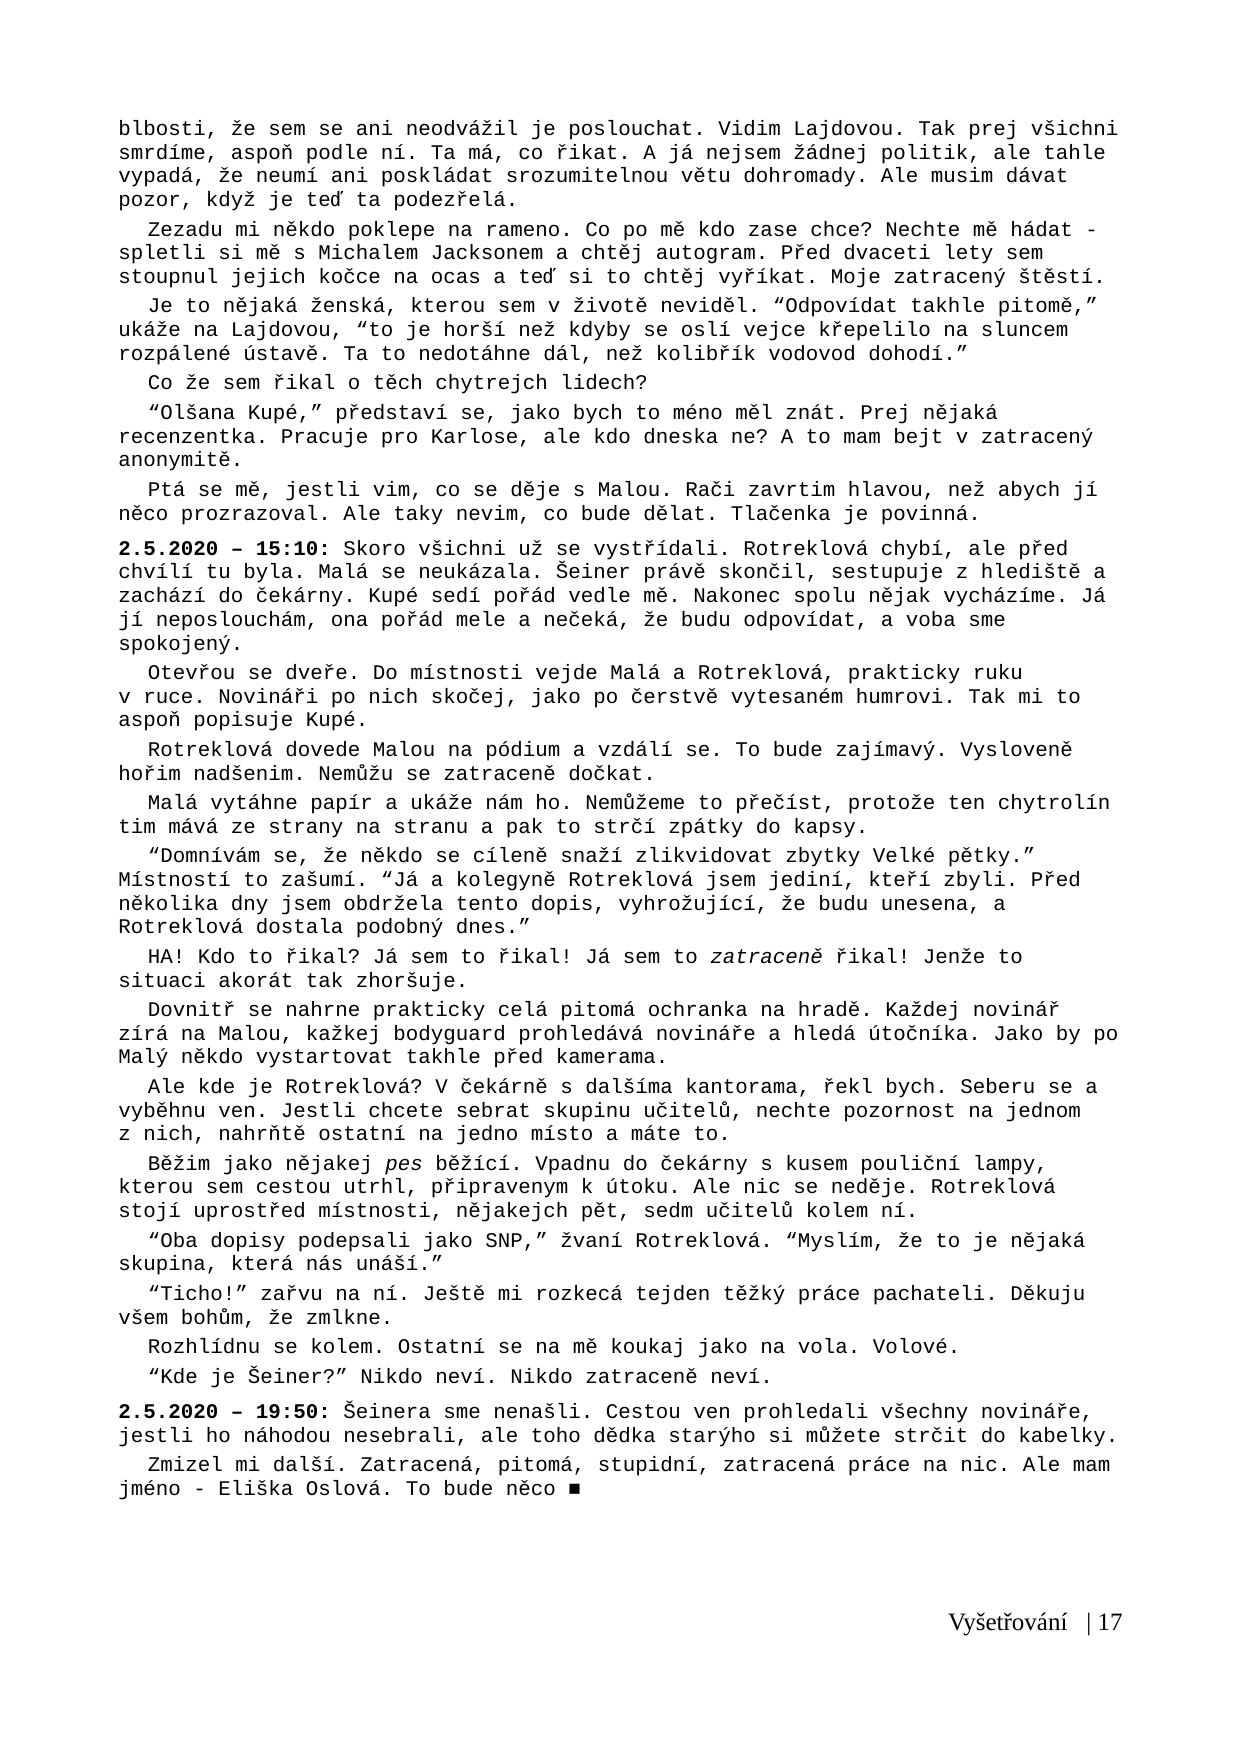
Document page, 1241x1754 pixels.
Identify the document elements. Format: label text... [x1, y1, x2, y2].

text “Oba dopisy podepsali jako SNP,” žvaní Rotreklová. “Myslím, že to je nějaká skupina, která nás unáší.” [118, 1230, 1122, 1277]
text Zezadu mi někdo poklepe na rameno. Co po mě kdo zase chce? Nechte mě hádat - spletli si mě s Michalem Jacksonem a chtěj autogram. Před dvaceti lety sem stoupnul jejich kočce na ocas a teď si to chtěj vyříkat. Moje zatracený štěstí. [118, 219, 1122, 289]
text 2.5.2020 – 15:10: Skoro všichni už se vystřídali. Rotreklová chybí, ale před chvílí tu byla. Malá se neukázala. Šeiner právě skončil, sestupuje z hlediště a zachází do čekárny. Kupé sedí pořád vedle mě. Nakonec spolu nějak vycházíme. Já jí neposlouchám, ona pořád mele a nečeká, že budu odpovídat, a voba sme spokojený. [118, 538, 1122, 656]
text Běžim jako nějakej pes běžící. Vpadnu do čekárny s kusem pouliční lampy, kterou sem cestou utrhl, připravenym k útoku. Ale nic se neděje. Rotreklová stojí uprostřed místnosti, nějakejch pět, sedm učitelů kolem ní. [118, 1153, 1122, 1224]
text Otevřou se dveře. Do místnosti vejde Malá a Rotreklová, prakticky ruku v ruce. Novináři po nich skočej, jako po čerstvě vytesaném humrovi. Tak mi to aspoň popisuje Kupé. [118, 662, 1122, 733]
text Je to nějaká ženská, kterou sem v životě neviděl. “Odpovídat takhle pitomě,” ukáže na Lajdovou, “to je horší než kdyby se oslí vejce křepelilo na sluncem rozpálené ústavě. Ta to nedotáhne dál, než kolibřík vodovod dohodí.” [118, 296, 1122, 366]
text HA! Kdo to řikal? Já sem to řikal! Já sem to zatraceně řikal! Jenže to situaci akorát tak zhoršuje. [118, 946, 1122, 993]
text Dovnitř se nahrne prakticky celá pitomá ochranka na hradě. Každej novinář zírá na Malou, kažkej bodyguard prohledává novináře a hledá útočníka. Jako by po Malý někdo vystartovat takhle před kamerama. [118, 999, 1122, 1070]
text Ptá se mě, jestli vim, co se děje s Malou. Rači zavrtim hlavou, než abych jí něco prozrazoval. Ale taky nevim, co bude dělat. Tlačenka je povinná. [118, 479, 1122, 526]
text 2.5.2020 – 19:50: Šeinera sme nenašli. Cestou ven prohledali všechny novináře, jestli ho náhodou nesebrali, ale toho dědka starýho si můžete strčit do kabelky. [118, 1401, 1122, 1448]
text blbosti, že sem se ani neodvážil je poslouchat. Vidim Lajdovou. Tak prej všichni smrdíme, aspoň podle ní. Ta má, co řikat. A já nejsem žádnej politik, ale tahle vypadá, že neumí ani poskládat srozumitelnou větu dohromady. Ale musim dávat pozor, když je teď ta podezřelá. [118, 118, 1122, 213]
text Malá vytáhne papír a ukáže nám ho. Nemůžeme to přečíst, protože ten chytrolín tim mává ze strany na stranu a pak to strčí zpátky do kapsy. [118, 792, 1122, 839]
text “Ticho!” zařvu na ní. Ještě mi rozkecá tejden těžký práce pachateli. Děkuju všem bohům, že zmlkne. [118, 1283, 1122, 1330]
text Rotreklová dovede Malou na pódium a vzdálí se. To bude zajímavý. Vysloveně hořim nadšenim. Nemůžu se zatraceně dočkat. [118, 739, 1122, 786]
text “Domnívám se, že někdo se cíleně snaží zlikvidovat zbytky Velké pětky.” Místností to zašumí. “Já a kolegyně Rotreklová jsem jediní, kteří zbyli. Před několika dny jsem obdržela tento dopis, vyhrožující, že budu unesena, a Rotreklová dostala podobný dnes.” [118, 845, 1122, 940]
text Rozhlídnu se kolem. Ostatní se na mě koukaj jako na vola. Volové. [118, 1336, 1122, 1360]
text Zmizel mi další. Zatracená, pitomá, stupidní, zatracená práce na nic. Ale mam jméno - Eliška Oslová. To bude něco ■ [118, 1454, 1122, 1502]
text Co že sem řikal o těch chytrejch lidech? [118, 372, 1122, 396]
text Ale kde je Rotreklová? V čekárně s dalšíma kantorama, řekl bych. Seberu se a vyběhnu ven. Jestli chcete sebrat skupinu učitelů, nechte pozornost na jednom z nich, nahrňtě ostatní na jedno místo a máte to. [118, 1076, 1122, 1147]
text “Kde je Šeiner?” Nikdo neví. Nikdo zatraceně neví. [118, 1366, 1122, 1389]
text “Olšana Kupé,” představí se, jako bych to méno měl znát. Prej nějaká recenzentka. Pracuje pro Karlose, ale kdo dneska ne? A to mam bejt v zatracený anonymitě. [118, 402, 1122, 473]
